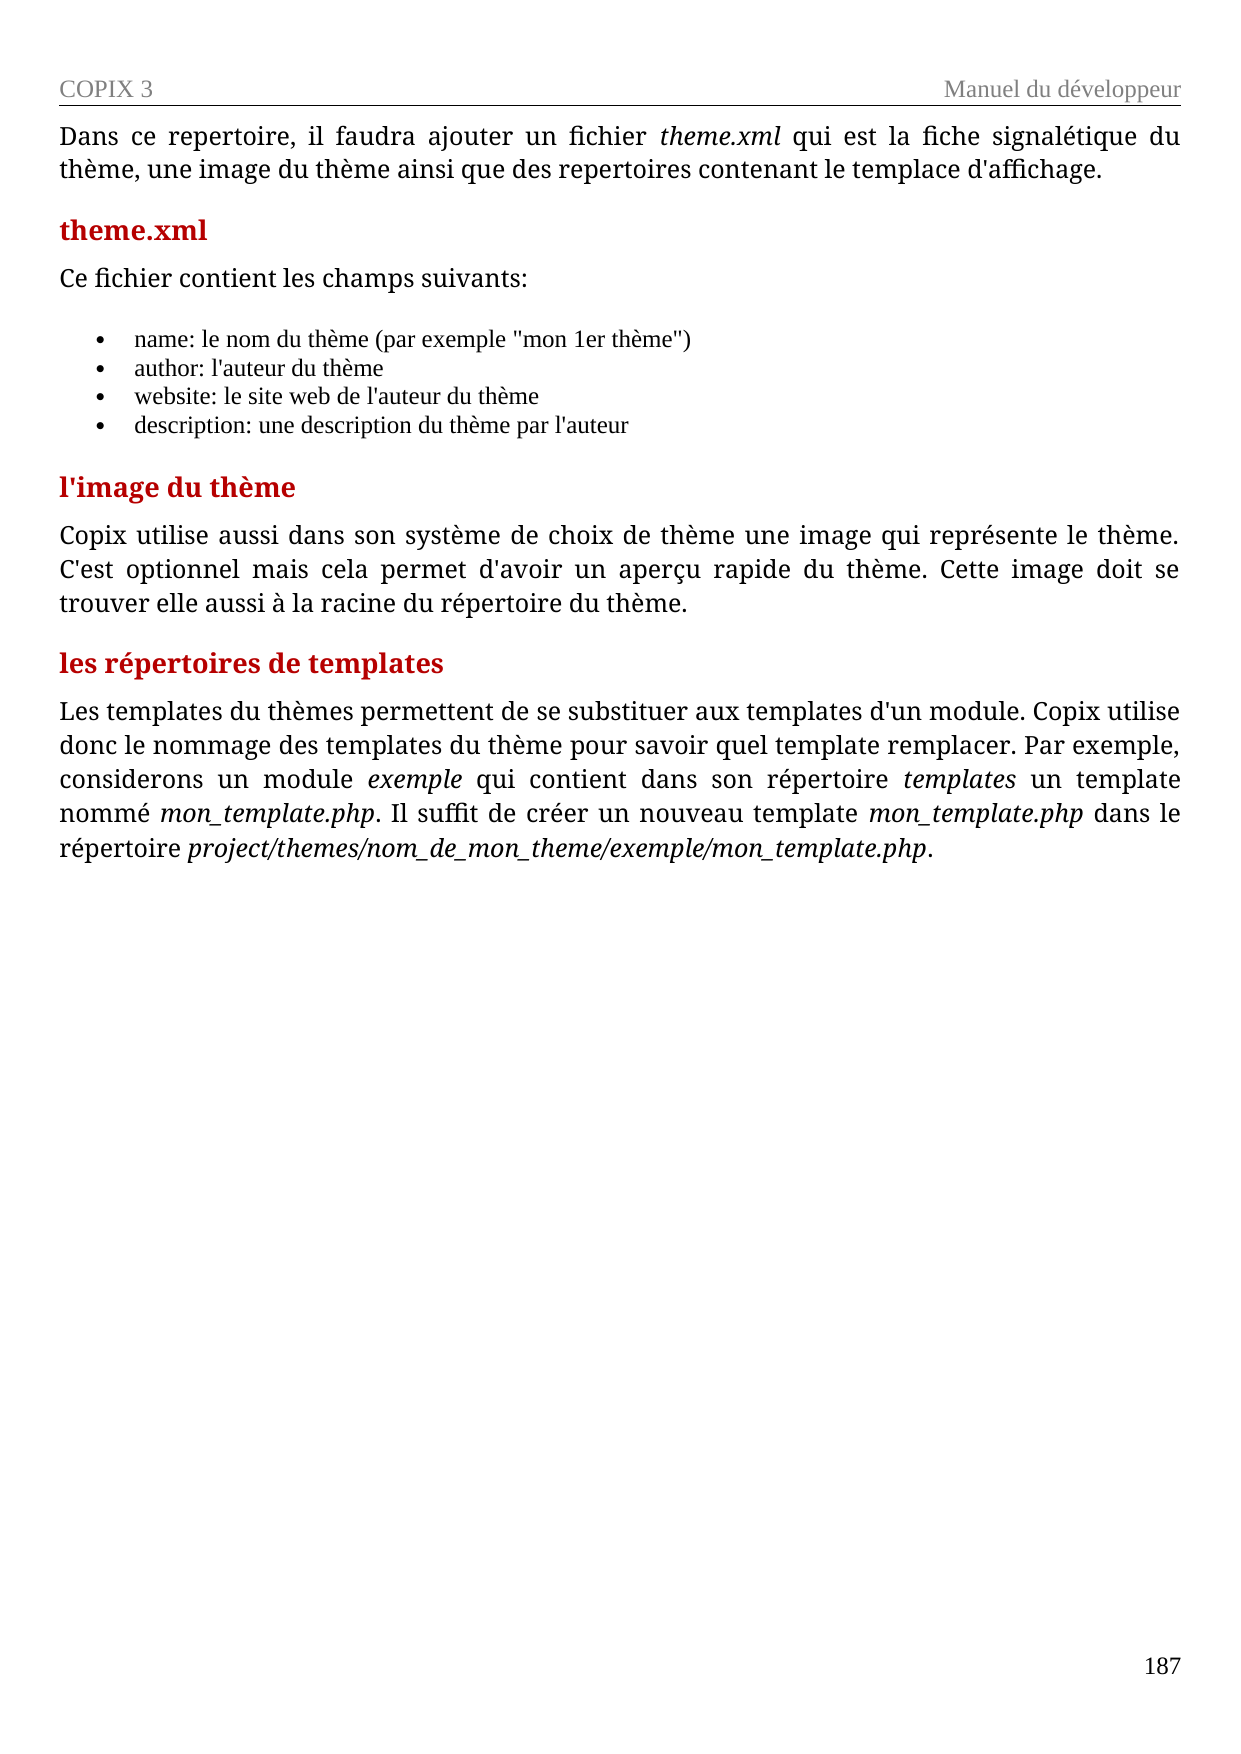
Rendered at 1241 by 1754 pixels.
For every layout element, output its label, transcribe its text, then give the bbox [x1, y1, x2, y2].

list website: le site web de l'auteur du thème [97, 381, 1181, 410]
list name: le nom du thème (par exemple "mon 1er thème") [97, 324, 1181, 353]
subtitle l'image du thème [59, 468, 1181, 505]
text Ce fichier contient les champs suivants: [59, 261, 1181, 295]
list author: l'auteur du thème [97, 353, 1181, 381]
list description: une description du thème par l'auteur [97, 410, 1181, 439]
text Dans ce repertoire, il faudra ajouter un fichier theme.xml qui est la fiche signalétique du thème, une image du thème ainsi que des repertoires contenant le templace d'affichage. [59, 118, 1181, 186]
text Copix utilise aussi dans son système de choix de thème une image qui représente le thème. C'est optionnel mais cela permet d'avoir un aperçu rapide du thème. Cette image doit se trouver elle aussi à la racine du répertoire du thème. [59, 517, 1181, 619]
subtitle les répertoires de templates [59, 644, 1181, 681]
text Les templates du thèmes permettent de se substituer aux templates d'un module. Copix utilise donc le nommage des templates du thème pour savoir quel template remplacer. Par exemple, considerons un module exemple qui contient dans son répertoire templates un template nommé mon_template.php. Il suffit de créer un nouveau template mon_template.php dans le répertoire project/themes/nom_de_mon_theme/exemple/mon_template.php. [59, 694, 1181, 864]
subtitle theme.xml [59, 211, 1181, 248]
